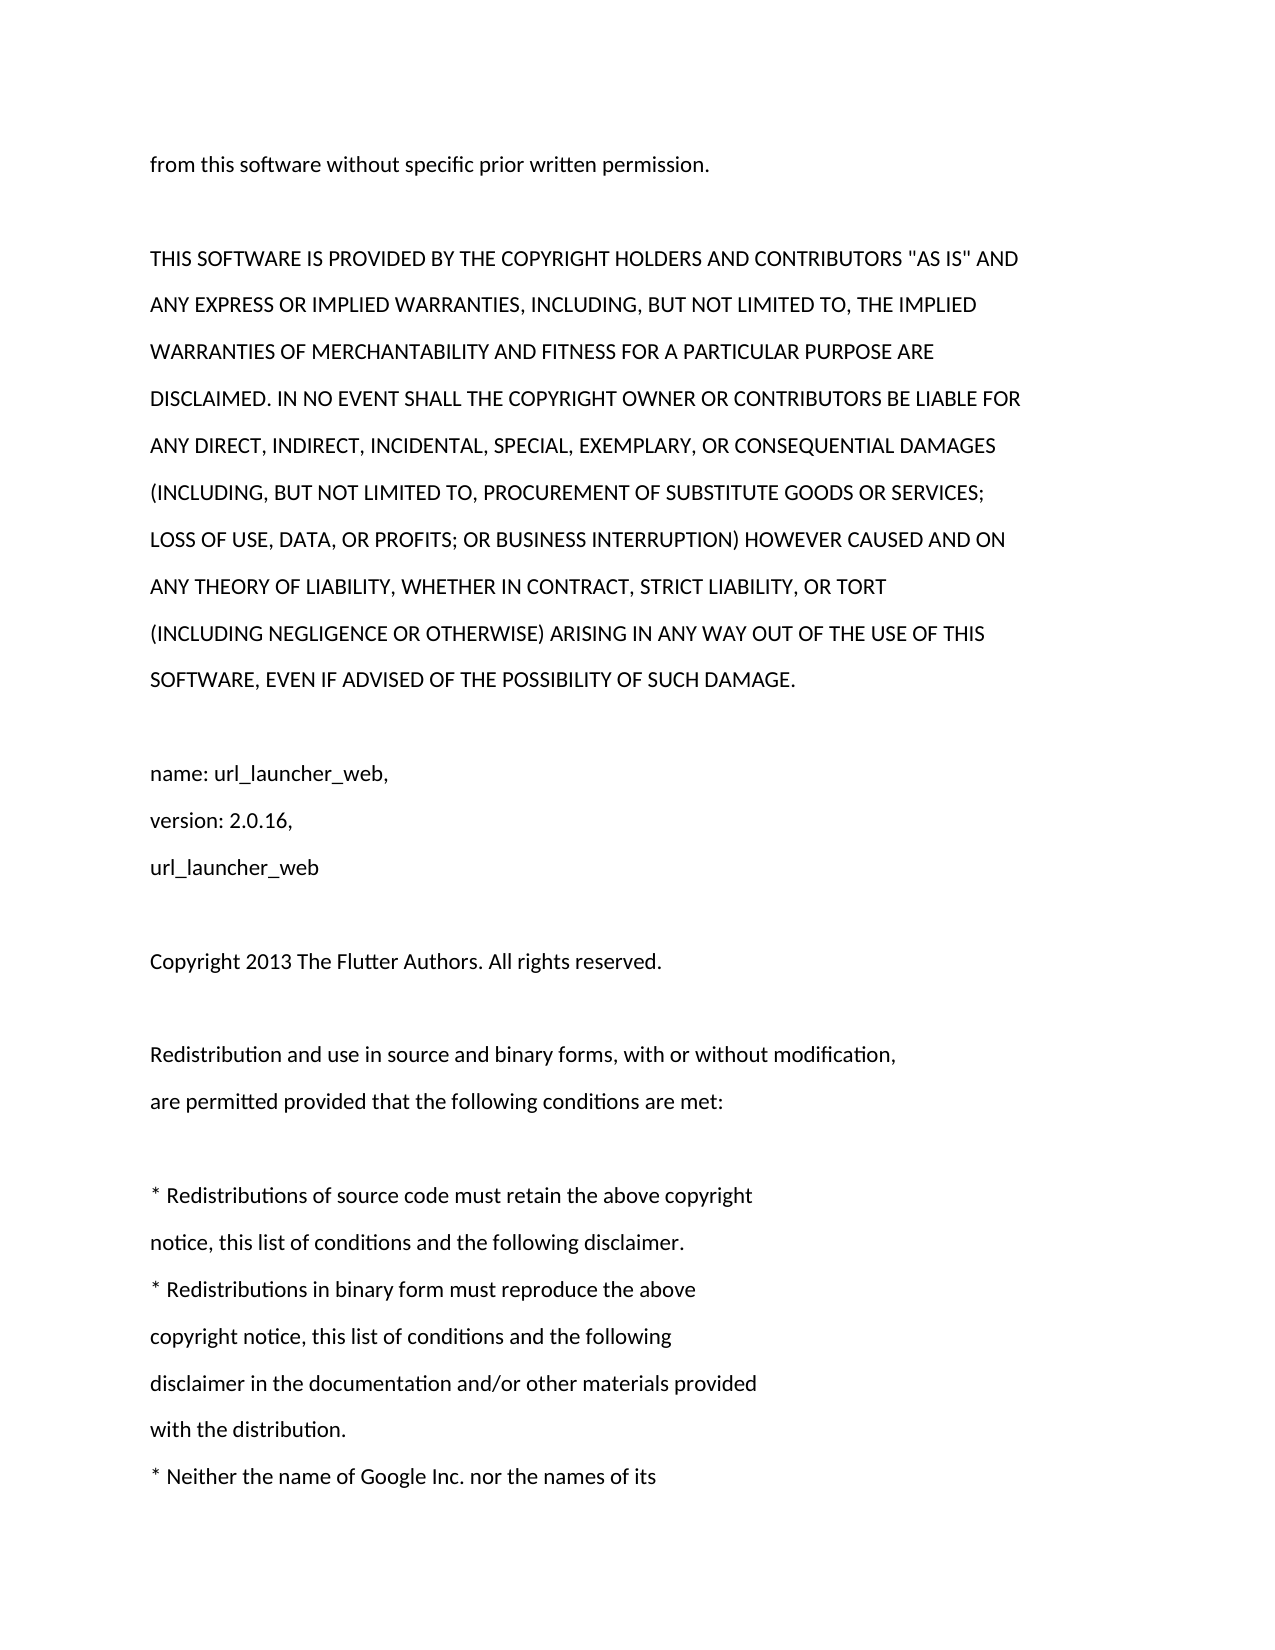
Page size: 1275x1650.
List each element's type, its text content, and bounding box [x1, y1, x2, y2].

text * Redistributions of source code must retain the above copyright [150, 1181, 1125, 1209]
text (INCLUDING NEGLIGENCE OR OTHERWISE) ARISING IN ANY WAY OUT OF THE USE OF THIS [150, 619, 1125, 647]
text SOFTWARE, EVEN IF ADVISED OF THE POSSIBILITY OF SUCH DAMAGE. [150, 666, 1125, 694]
text disclaimer in the documentation and/or other materials provided [150, 1369, 1125, 1397]
text DISCLAIMED. IN NO EVENT SHALL THE COPYRIGHT OWNER OR CONTRIBUTORS BE LIABLE FOR [150, 384, 1125, 412]
text ANY EXPRESS OR IMPLIED WARRANTIES, INCLUDING, BUT NOT LIMITED TO, THE IMPLIED [150, 291, 1125, 319]
text (INCLUDING, BUT NOT LIMITED TO, PROCUREMENT OF SUBSTITUTE GOODS OR SERVICES; [150, 478, 1125, 506]
text Redistribution and use in source and binary forms, with or without modification, [150, 1041, 1125, 1069]
text THIS SOFTWARE IS PROVIDED BY THE COPYRIGHT HOLDERS AND CONTRIBUTORS "AS IS" AND [150, 244, 1125, 272]
text ANY DIRECT, INDIRECT, INCIDENTAL, SPECIAL, EXEMPLARY, OR CONSEQUENTIAL DAMAGES [150, 431, 1125, 459]
text version: 2.0.16, [150, 806, 1125, 834]
text copyright notice, this list of conditions and the following [150, 1322, 1125, 1350]
text notice, this list of conditions and the following disclaimer. [150, 1228, 1125, 1256]
text * Neither the name of Google Inc. nor the names of its [150, 1462, 1125, 1491]
text are permitted provided that the following conditions are met: [150, 1087, 1125, 1116]
text LOSS OF USE, DATA, OR PROFITS; OR BUSINESS INTERRUPTION) HOWEVER CAUSED AND ON [150, 525, 1125, 553]
text ANY THEORY OF LIABILITY, WHETHER IN CONTRACT, STRICT LIABILITY, OR TORT [150, 572, 1125, 600]
text * Redistributions in binary form must reproduce the above [150, 1275, 1125, 1303]
text with the distribution. [150, 1416, 1125, 1444]
text url_launcher_web [150, 853, 1125, 881]
text WARRANTIES OF MERCHANTABILITY AND FITNESS FOR A PARTICULAR PURPOSE ARE [150, 337, 1125, 366]
text name: url_launcher_web, [150, 759, 1125, 787]
text Copyright 2013 The Flutter Authors. All rights reserved. [150, 947, 1125, 975]
text from this software without specific prior written permission. [150, 150, 1125, 178]
